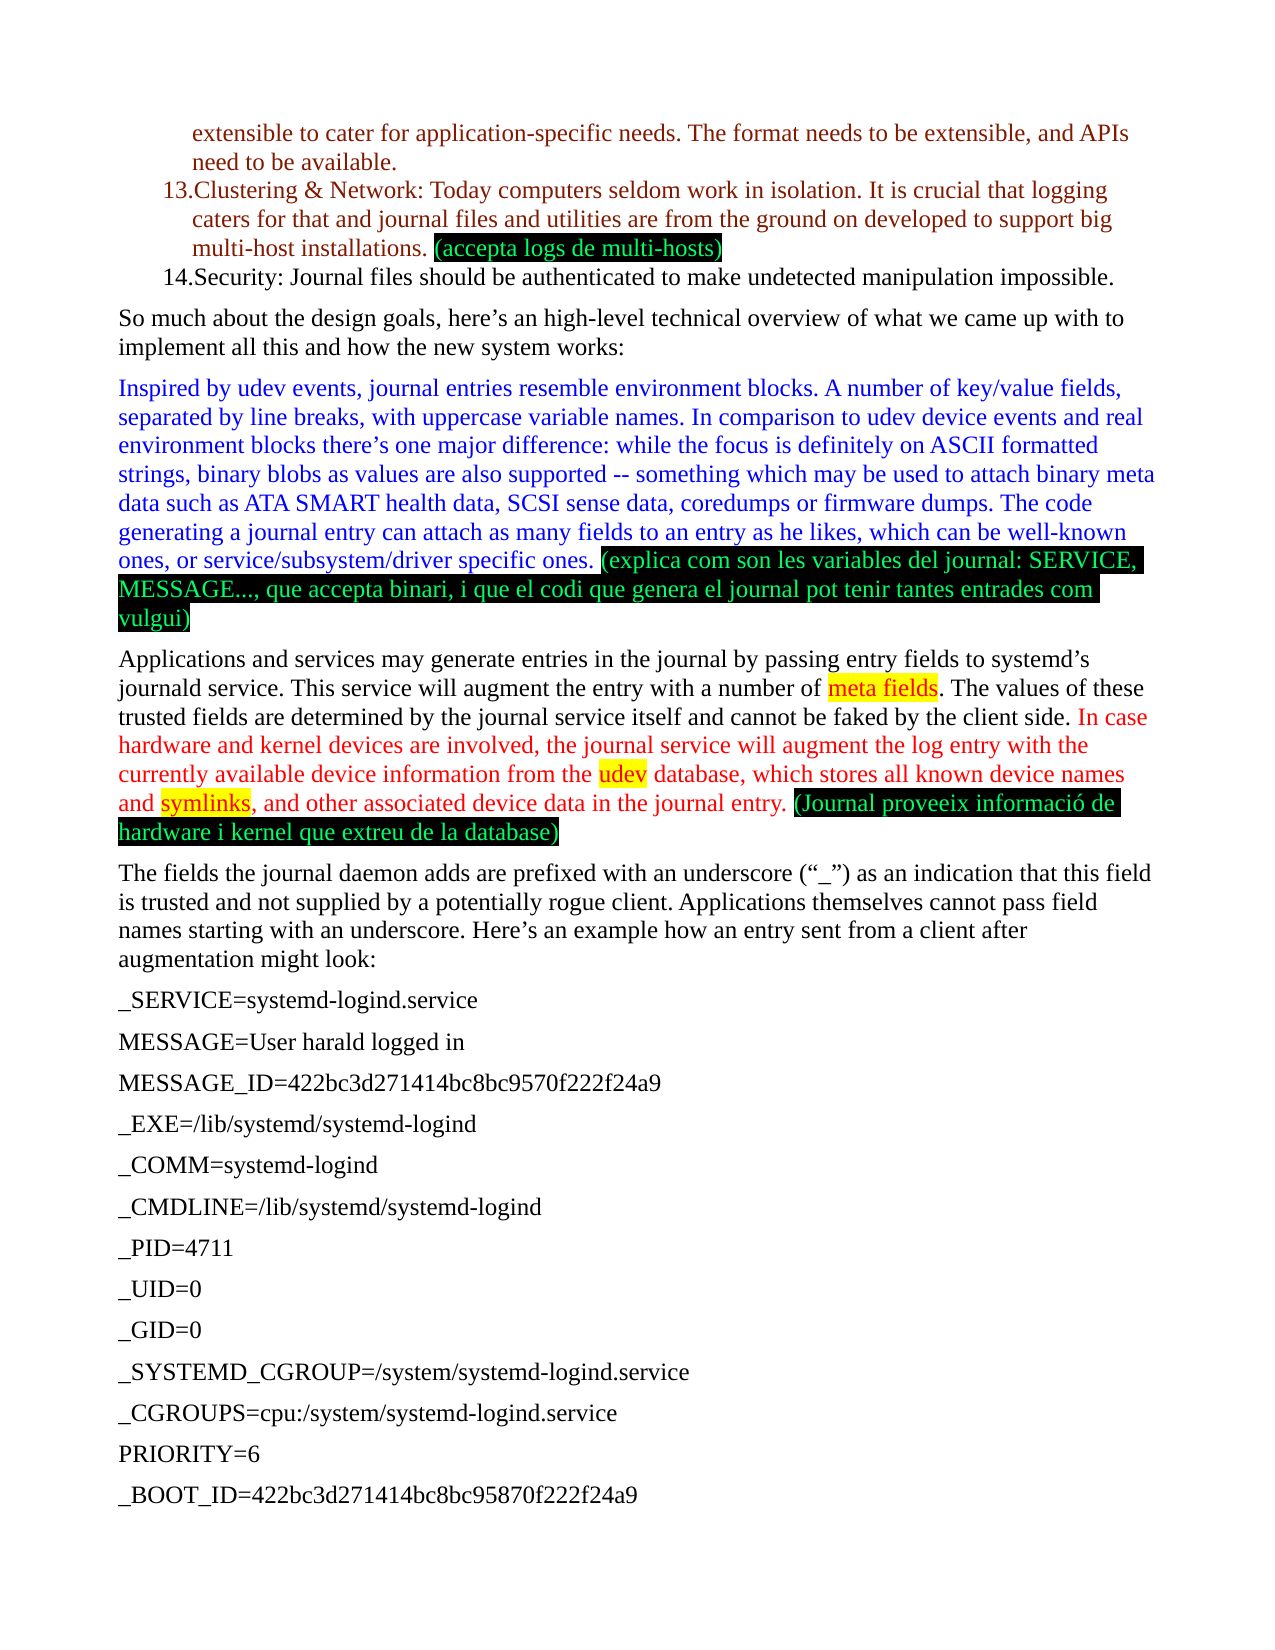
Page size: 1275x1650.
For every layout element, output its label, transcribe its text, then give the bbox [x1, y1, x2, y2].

text Applications and services may generate entries in the journal by passing entry fields to systemd’s journald service. This service will augment the entry with a number of meta fields. The values of these trusted fields are determined by the journal service itself and cannot be faked by the client side. In case hardware and kernel devices are involved, the journal service will augment the log entry with the currently available device information from the udev database, which stores all known device names and symlinks, and other associated device data in the journal entry. (Journal proveeix informació de hardware i kernel que extreu de la database) [118, 644, 1157, 846]
text _CMDLINE=/lib/systemd/systemd-logind [118, 1192, 1157, 1221]
text _PID=4711 [118, 1233, 1157, 1262]
text PRIORITY=6 [118, 1439, 1157, 1468]
text _GID=0 [118, 1316, 1157, 1344]
text Inspired by udev events, journal entries resemble environment blocks. A number of key/value fields, separated by line breaks, with uppercase variable names. In comparison to udev device events and real environment blocks there’s one major difference: while the focus is definitely on ASCII formatted strings, binary blobs as values are also supported -- something which may be used to attach binary meta data such as ATA SMART health data, SCSI sense data, coredumps or firmware dumps. The code generating a journal entry can attach as many fields to an entry as he likes, which can be well-known ones, or service/subsystem/driver specific ones. (explica com son les variables del journal: SERVICE, MESSAGE..., que accepta binari, i que el codi que genera el journal pot tenir tantes entrades com vulgui) [118, 373, 1157, 632]
text MESSAGE=User harald logged in [118, 1027, 1157, 1056]
text The fields the journal daemon adds are prefixed with an underscore (“_”) as an indication that this field is trusted and not supplied by a potentially rogue client. Applications themselves cannot pass field names starting with an underscore. Here’s an example how an entry sent from a client after augmentation might look: [118, 858, 1157, 973]
text So much about the design goals, here’s an high-level technical overview of what we came up with to implement all this and how the new system works: [118, 303, 1157, 361]
text _COMM=systemd-logind [118, 1151, 1157, 1179]
text MESSAGE_ID=422bc3d271414bc8bc9570f222f24a9 [118, 1068, 1157, 1097]
text _SYSTEMD_CGROUP=/system/systemd-logind.service [118, 1357, 1157, 1386]
list Security: Journal files should be authenticated to make undetected manipulation impossible. [162, 262, 1157, 291]
list extensible to cater for application-specific needs. The format needs to be extensible, and APIs need to be available. [162, 118, 1157, 176]
list Clustering & Network: Today computers seldom work in isolation. It is crucial that logging caters for that and journal files and utilities are from the ground on developed to support big multi-host installations. (accepta logs de multi-hosts) [162, 176, 1157, 262]
text _BOOT_ID=422bc3d271414bc8bc95870f222f24a9 [118, 1481, 1157, 1509]
text _EXE=/lib/systemd/systemd-logind [118, 1109, 1157, 1138]
text _SERVICE=systemd-logind.service [118, 986, 1157, 1014]
text _UID=0 [118, 1274, 1157, 1303]
text _CGROUPS=cpu:/system/systemd-logind.service [118, 1398, 1157, 1427]
